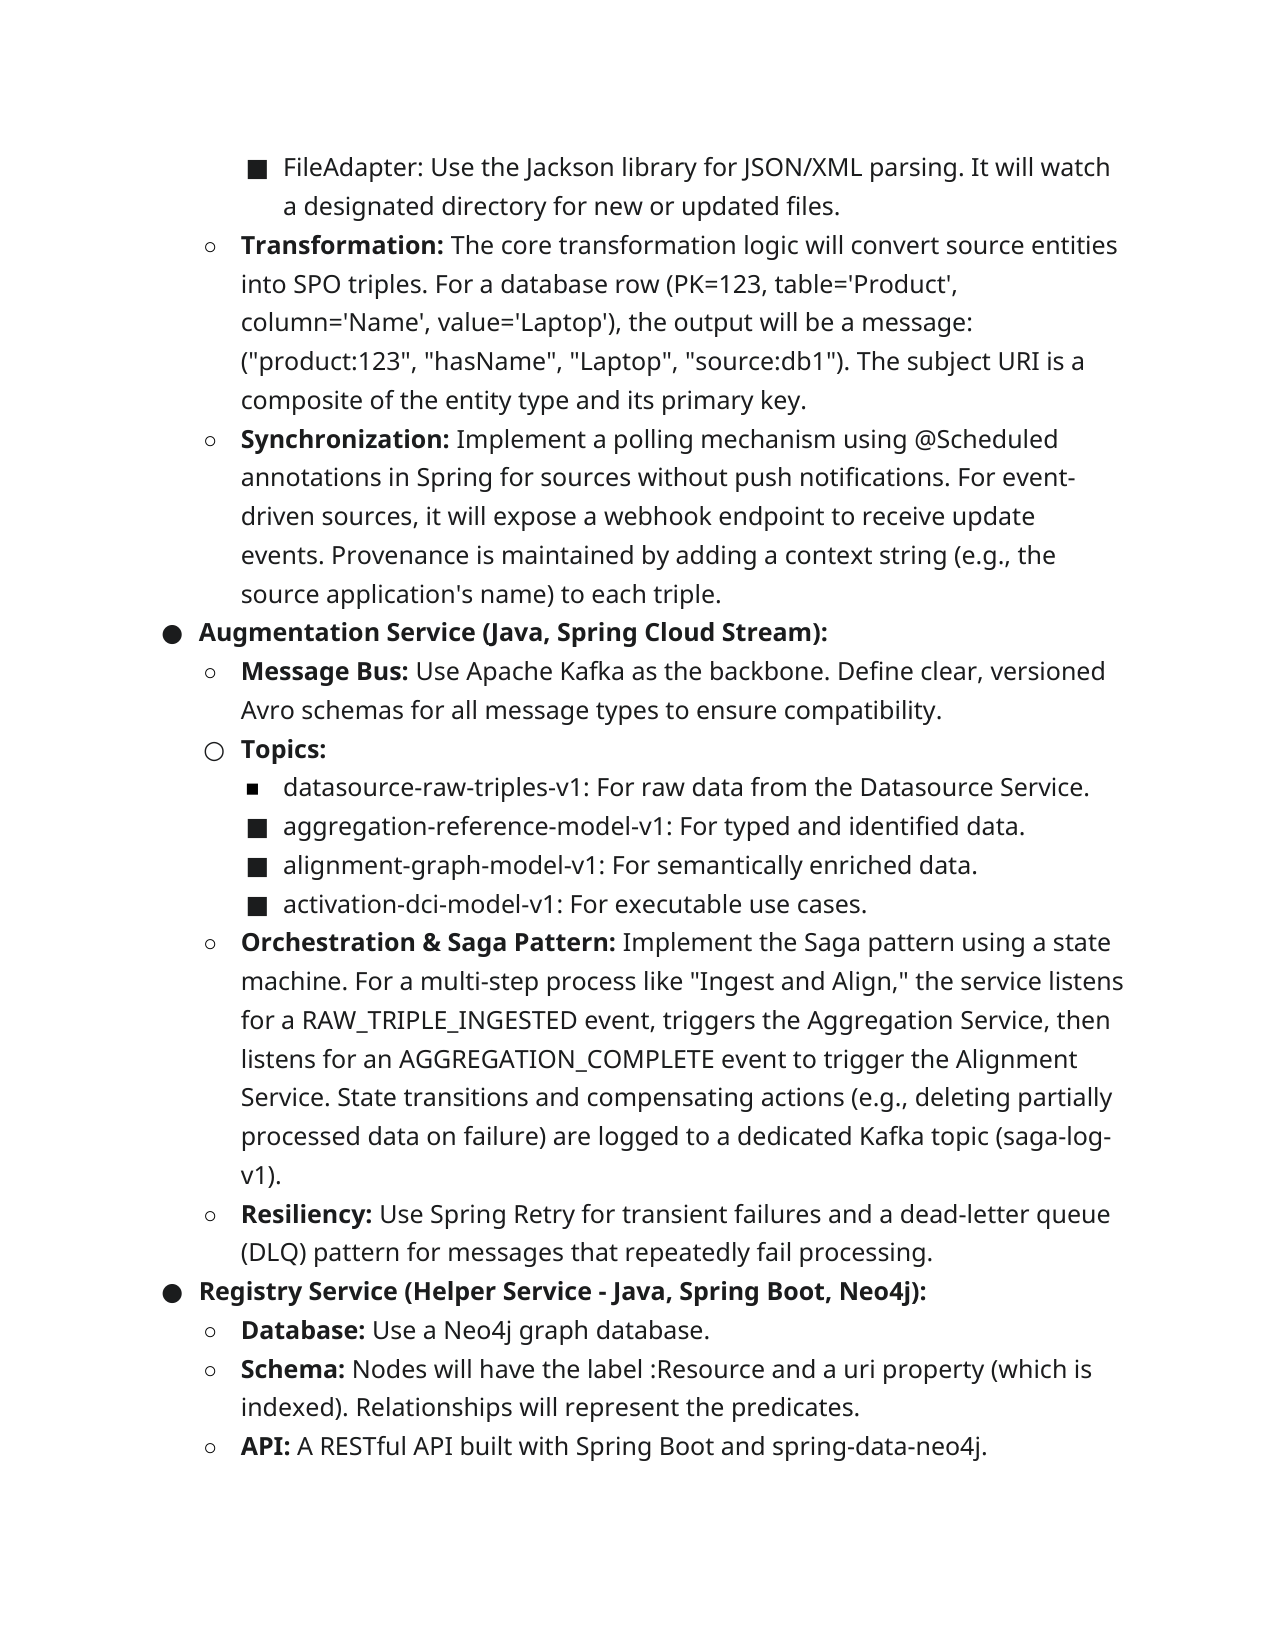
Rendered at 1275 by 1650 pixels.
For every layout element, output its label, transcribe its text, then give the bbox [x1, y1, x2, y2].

list activation-dci-model-v1: For executable use cases. [245, 886, 1125, 920]
list Resiliency: Use Spring Retry for transient failures and a dead-letter queue (DLQ) pattern for messages that repeatedly fail processing. [203, 1196, 1125, 1269]
list API: A RESTful API built with Spring Boot and spring-data-neo4j. [203, 1429, 1125, 1463]
list aggregation-reference-model-v1: For typed and identified data. [245, 809, 1125, 843]
list Orchestration & Saga Pattern: Implement the Saga pattern using a state machine. For a multi-step process like "Ingest and Align," the service listens for a RAW_TRIPLE_INGESTED event, triggers the Aggregation Service, then listens for an AGGREGATION_COMPLETE event to trigger the Alignment Service. State transitions and compensating actions (e.g., deleting partially processed data on failure) are logged to a dedicated Kafka topic (saga-log-v1). [203, 925, 1125, 1192]
list Message Bus: Use Apache Kafka as the backbone. Define clear, versioned Avro schemas for all message types to ensure compatibility. [203, 654, 1125, 727]
list FileAdapter: Use the Jackson library for JSON/XML parsing. It will watch a designated directory for new or updated files. [245, 150, 1125, 223]
list Schema: Nodes will have the label :Resource and a uri property (which is indexed). Relationships will represent the predicates. [203, 1351, 1125, 1424]
list alignment-graph-model-v1: For semantically enriched data. [245, 847, 1125, 882]
list datasource-raw-triples-v1: For raw data from the Datasource Service. [245, 770, 1125, 804]
list Augmentation Service (Java, Spring Cloud Stream): [161, 615, 1125, 649]
list Transformation: The core transformation logic will convert source entities into SPO triples. For a database row (PK=123, table='Product', column='Name', value='Laptop'), the output will be a message: ("product:123", "hasName", "Laptop", "source:db1"). The subject URI is a composite of the entity type and its primary key. [203, 227, 1125, 417]
list Database: Use a Neo4j graph database. [203, 1312, 1125, 1347]
list Topics: [203, 731, 1125, 765]
list Synchronization: Implement a polling mechanism using @Scheduled annotations in Spring for sources without push notifications. For event-driven sources, it will expose a webhook endpoint to receive update events. Provenance is maintained by adding a context string (e.g., the source application's name) to each triple. [203, 421, 1125, 610]
list Registry Service (Helper Service - Java, Spring Boot, Neo4j): [161, 1274, 1125, 1308]
